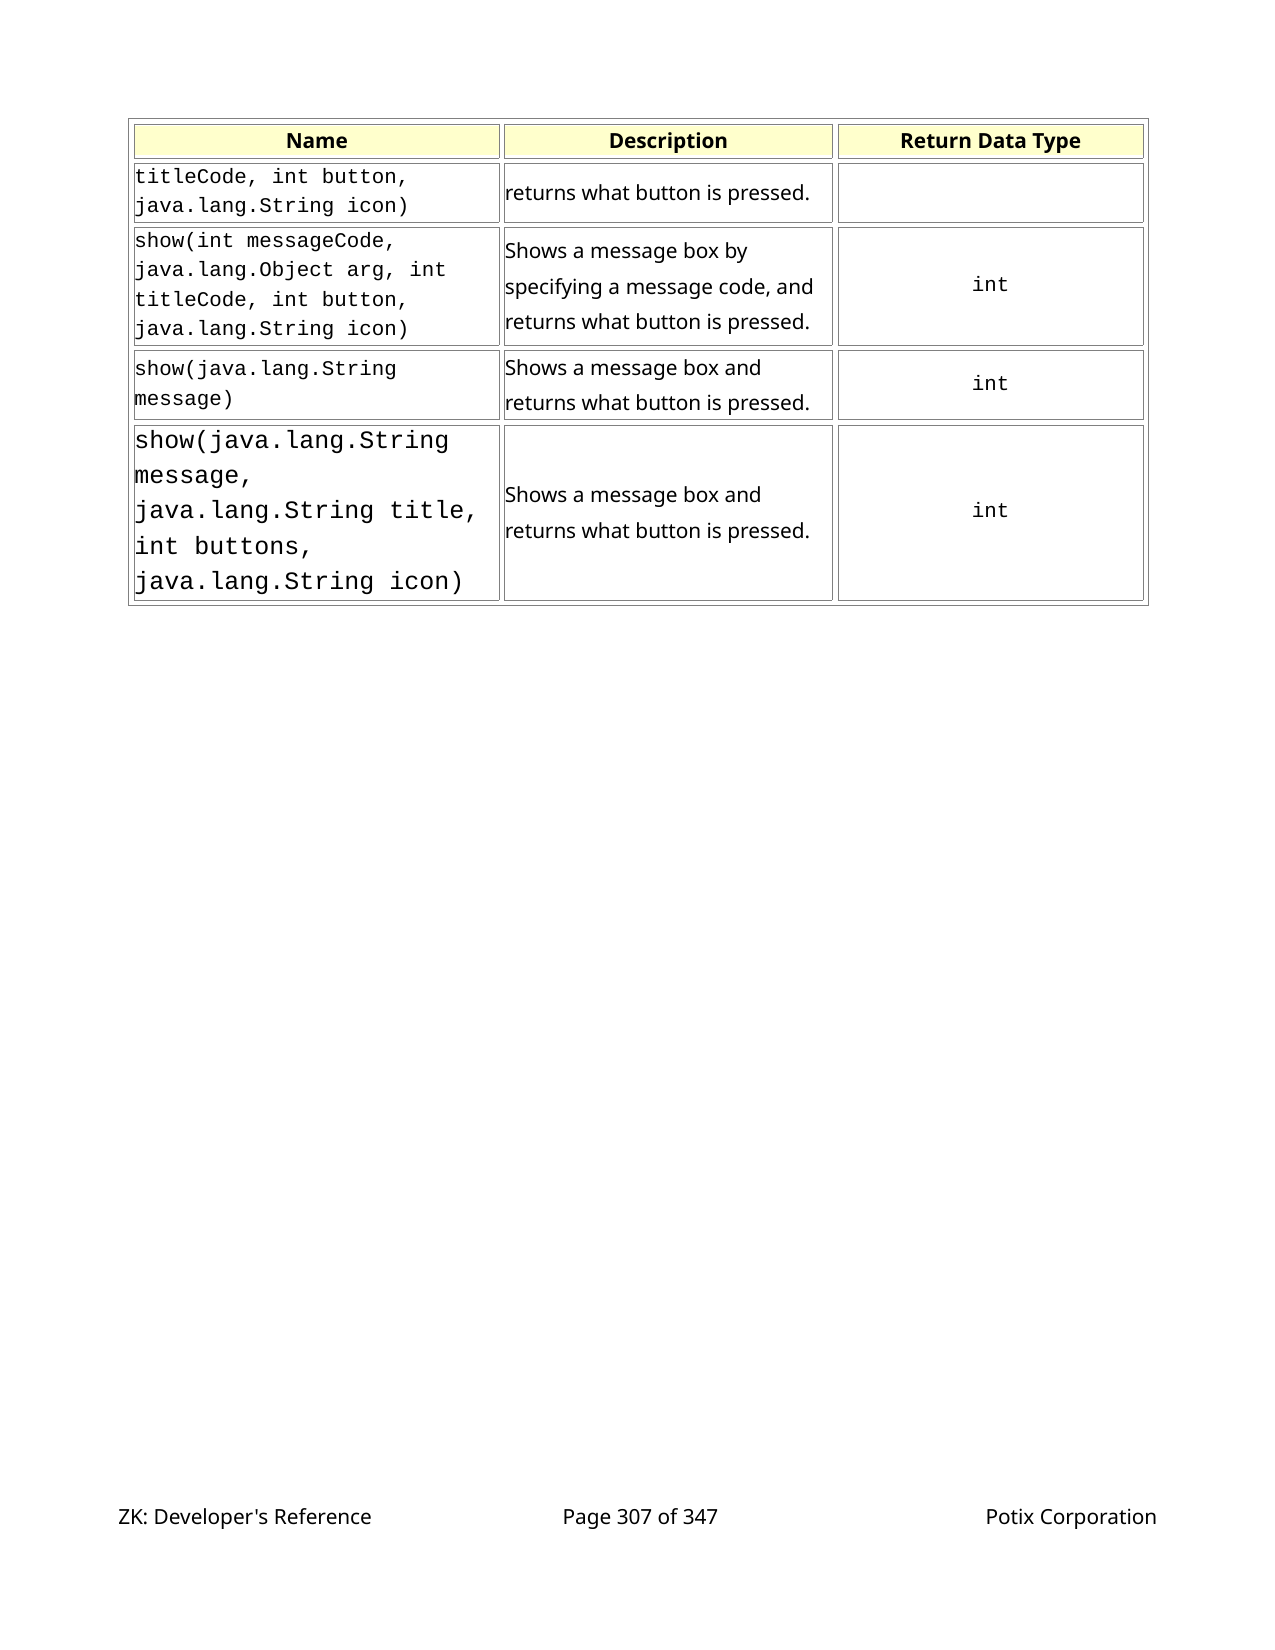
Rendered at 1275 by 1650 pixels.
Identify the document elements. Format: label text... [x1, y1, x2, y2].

table_cell [835, 158, 1146, 222]
table_cell int [835, 222, 1146, 345]
table_cell Shows a message box and returns what button is pressed. [502, 419, 835, 600]
table_cell int [835, 419, 1146, 600]
table_cell titleCode, int button, java.lang.String icon) [131, 158, 502, 222]
table_cell show(int messageCode, java.lang.Object arg, int titleCode, int button, java.lang.String icon) [131, 222, 502, 345]
table_cell Shows a message box by specifying a message code, and returns what button is pressed. [502, 222, 835, 345]
table_cell show(java.lang.String message, java.lang.String title, int buttons, java.lang.String icon) [131, 419, 502, 600]
table_cell Shows a message box and returns what button is pressed. [502, 345, 835, 419]
table_cell int [835, 345, 1146, 419]
table_header Description [502, 119, 835, 158]
table_cell show(java.lang.String message) [131, 345, 502, 419]
table_header Name [131, 119, 502, 158]
table_cell returns what button is pressed. [502, 158, 835, 222]
table_header Return Data Type [835, 119, 1146, 158]
